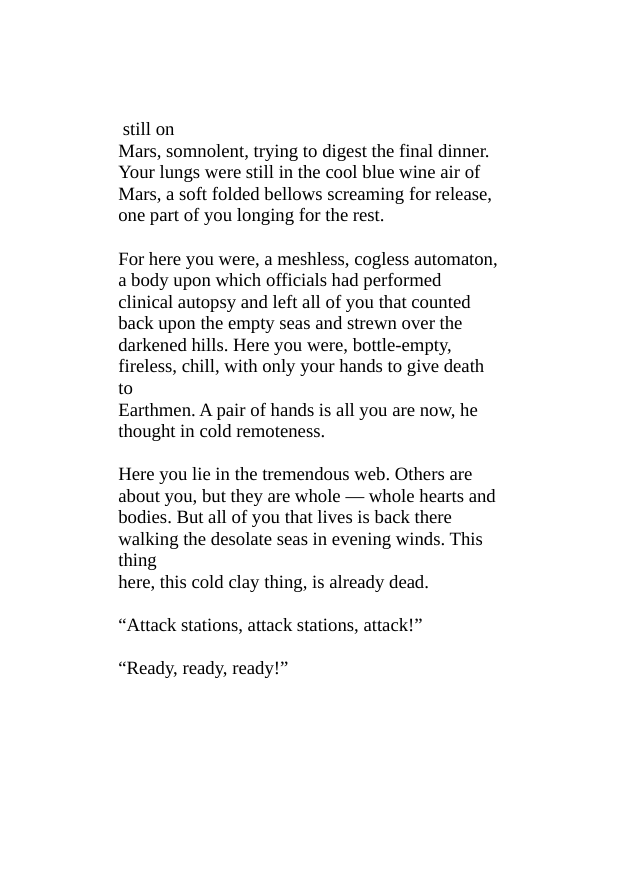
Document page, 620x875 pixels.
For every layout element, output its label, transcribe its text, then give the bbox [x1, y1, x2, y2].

text still on Mars, somnolent, trying to digest the final dinner. Your lungs were still in the cool blue wine air of Mars, a soft folded bellows screaming for release, one part of you longing for the rest. For here you were, a meshless, cogless automaton, a body upon which officials had performed clinical autopsy and left all of you that counted back upon the empty seas and strewn over the darkened hills. Here you were, bottle-empty, fireless, chill, with only your hands to give death to Earthmen. A pair of hands is all you are now, he thought in cold remoteness. Here you lie in the tremendous web. Others are about you, but they are whole — whole hearts and bodies. But all of you that lives is back there walking the desolate seas in evening winds. This thing here, this cold clay thing, is already dead. “Attack stations, attack stations, attack!” “Ready, ready, ready!” [118, 118, 501, 700]
